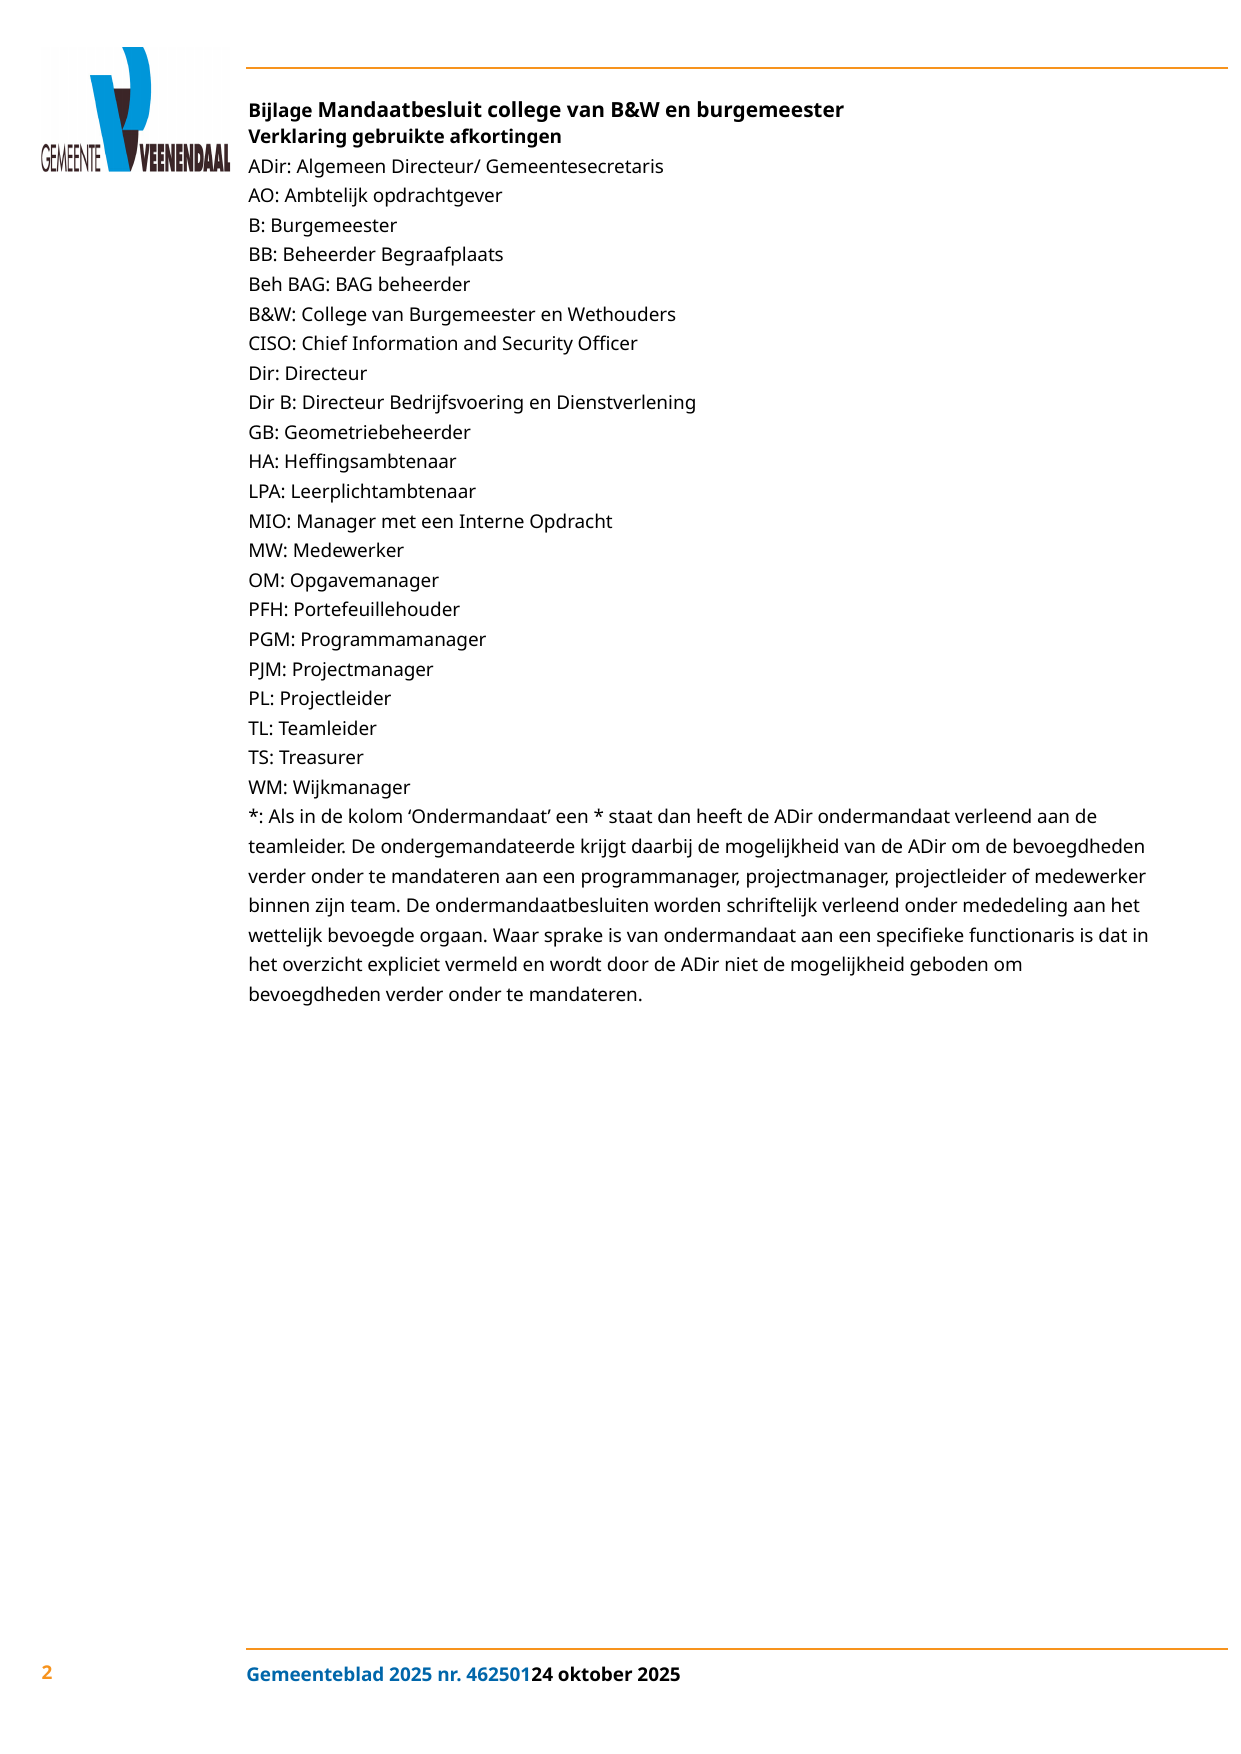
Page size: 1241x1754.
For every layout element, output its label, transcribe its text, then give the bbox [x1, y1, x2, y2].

text PL: Projectleider [248, 685, 1152, 711]
picture [123, 47, 231, 172]
text WM: Wijkmanager [248, 774, 1152, 800]
text ADir: Algemeen Directeur/ Gemeentesecretaris [248, 153, 1152, 179]
text B: Burgemeester [248, 212, 1152, 238]
text AO: Ambtelijk opdrachtgever [248, 182, 1152, 208]
text Verklaring gebruikte afkortingen [248, 123, 1152, 149]
text HA: Heffingsambtenaar [248, 449, 1152, 474]
text TS: Treasurer [248, 744, 1152, 770]
text B&W: College van Burgemeester en Wethouders [248, 301, 1152, 327]
text TL: Teamleider [248, 715, 1152, 741]
text CISO: Chief Information and Security Officer [248, 330, 1152, 356]
text Dir: Directeur [248, 360, 1152, 386]
text PJM: Projectmanager [248, 656, 1152, 682]
text PGM: Programmamanager [248, 626, 1152, 652]
text OM: Opgavemanager [248, 567, 1152, 593]
text *: Als in de kolom ‘Ondermandaat’ een * staat dan heeft de ADir ondermandaat verleend aan de teamleider. De ondergemandateerde krijgt daarbij de mogelijkheid van de ADir om de bevoegdheden verder onder te mandateren aan een programmanager, projectmanager, projectleider of medewerker binnen zijn team. De ondermandaatbesluiten worden schriftelijk verleend onder mededeling aan het wettelijk bevoegde orgaan. Waar sprake is van ondermandaat aan een specifieke functionaris is dat in het overzicht expliciet vermeld en wordt door de ADir niet de mogelijkheid geboden om bevoegdheden verder onder te mandateren. [248, 804, 1152, 1007]
text LPA: Leerplichtambtenaar [248, 478, 1152, 504]
text PFH: Portefeuillehouder [248, 597, 1152, 622]
text MIO: Manager met een Interne Opdracht [248, 508, 1152, 534]
text Dir B: Directeur Bedrijfsvoering en Dienstverlening [248, 389, 1152, 415]
text MW: Medewerker [248, 537, 1152, 563]
picture [41, 47, 130, 172]
text Bijlage Mandaatbesluit college van B&W en burgemeester [248, 95, 1152, 123]
text Beh BAG: BAG beheerder [248, 271, 1152, 297]
text GB: Geometriebeheerder [248, 419, 1152, 445]
text BB: Beheerder Begraafplaats [248, 242, 1152, 267]
